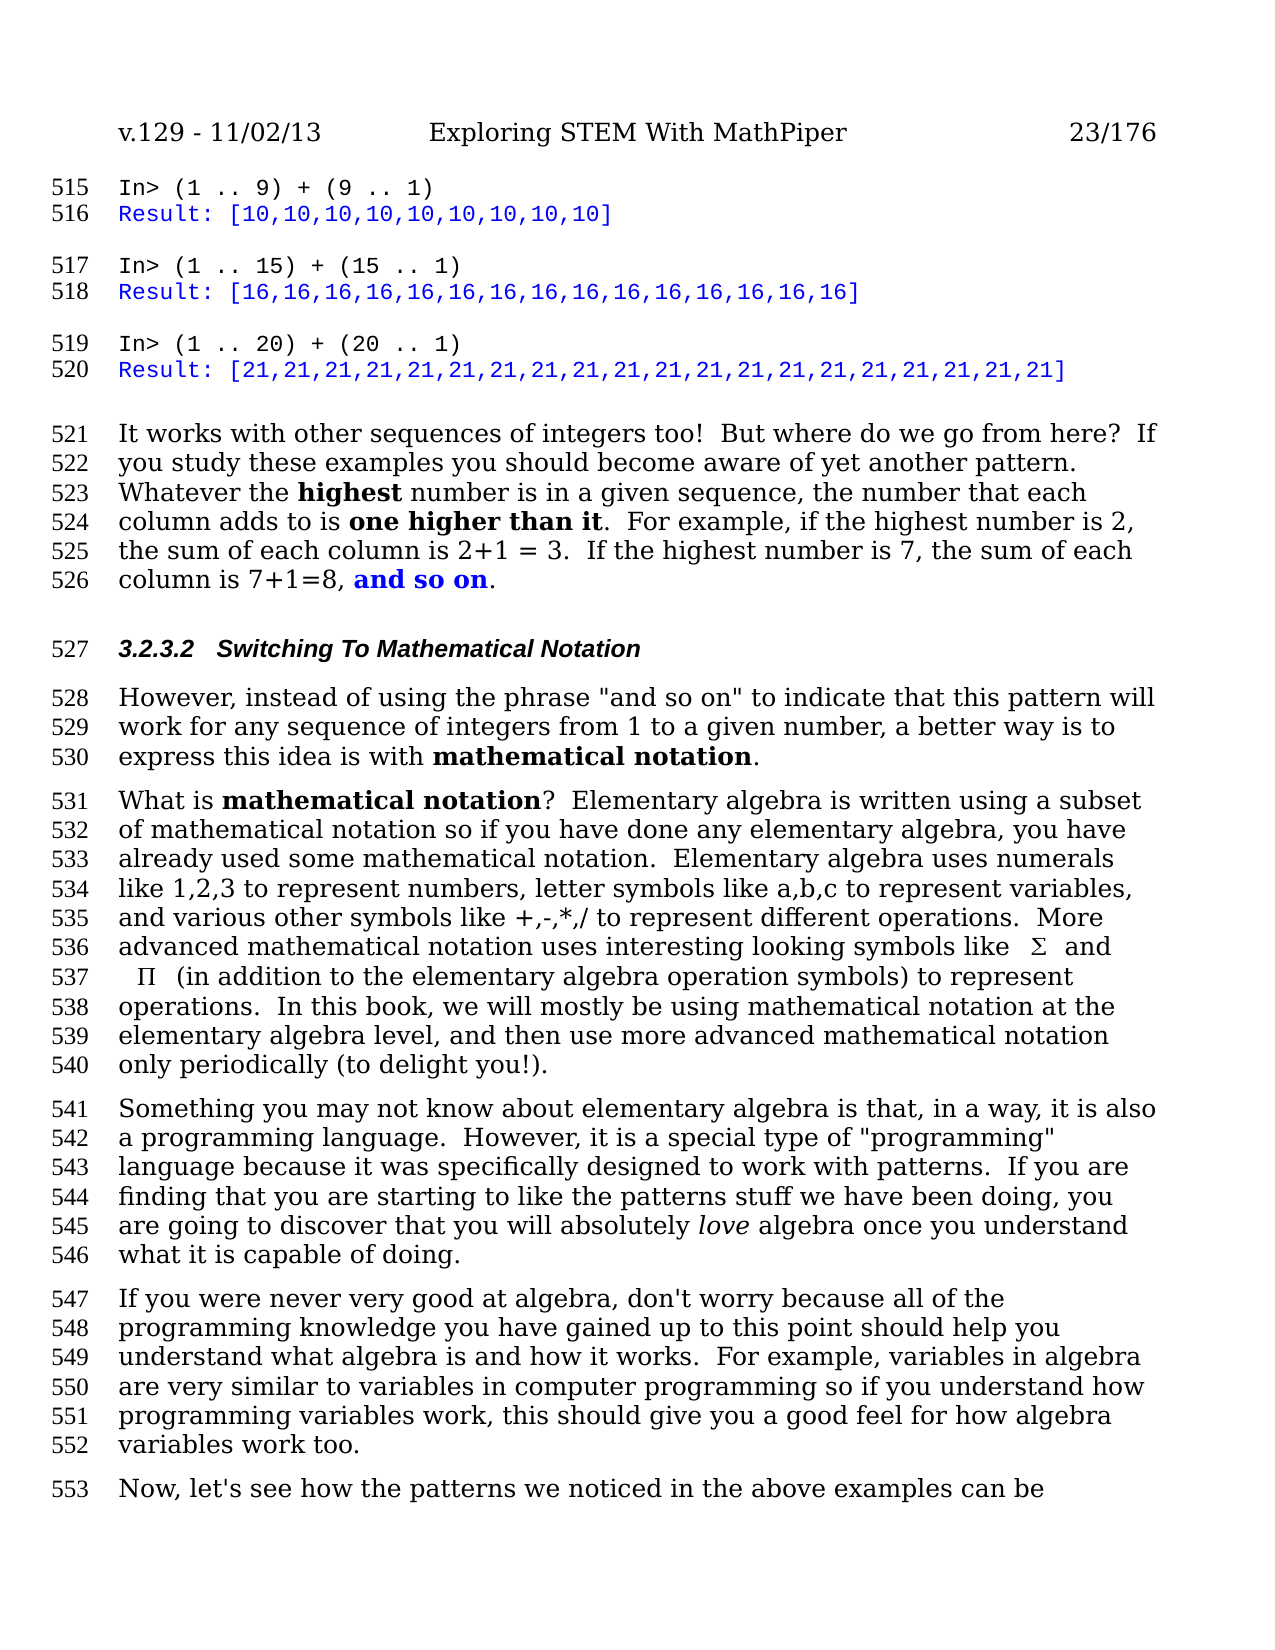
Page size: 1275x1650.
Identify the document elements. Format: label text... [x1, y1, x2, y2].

subtitle Switching To Mathematical Notation [118, 634, 1157, 662]
text Now, let's see how the patterns we noticed in the above examples can be [118, 1474, 1157, 1503]
text Result: [10,10,10,10,10,10,10,10,10] [118, 203, 1157, 229]
text In> (1 .. 20) + (20 .. 1) [118, 332, 1157, 358]
text Something you may not know about elementary algebra is that, in a way, it is also a programming language. However, it is a special type of "programming" language because it was specifically designed to work with patterns. If you are finding that you are starting to like the patterns stuff we have been doing, you are going to discover that you will absolutely love algebra once you understand what it is capable of doing. [118, 1094, 1157, 1269]
text However, instead of using the phrase "and so on" to indicate that this pattern will work for any sequence of integers from 1 to a given number, a better way is to express this idea is with mathematical notation. [118, 683, 1157, 771]
text What is mathematical notation? Elementary algebra is written using a subset of mathematical notation so if you have done any elementary algebra, you have already used some mathematical notation. Elementary algebra uses numerals like 1,2,3 to represent numbers, letter symbols like a,b,c to represent variables, and various other symbols like +,-,*,/ to represent different operations. More advanced mathematical notation uses interesting looking symbols likeand(in addition to the elementary algebra operation symbols) to represent operations. In this book, we will mostly be using mathematical notation at the elementary algebra level, and then use more advanced mathematical notation only periodically (to delight you!). [118, 786, 1157, 1079]
text It works with other sequences of integers too! But where do we go from here? If you study these examples you should become aware of yet another pattern. Whatever the highest number is in a given sequence, the number that each column adds to is one higher than it. For example, if the highest number is 2, the sum of each column is 2+1 = 3. If the highest number is 7, the sum of each column is 7+1=8, and so on. [118, 419, 1157, 595]
text Result: [21,21,21,21,21,21,21,21,21,21,21,21,21,21,21,21,21,21,21,21] [118, 358, 1157, 384]
text Result: [16,16,16,16,16,16,16,16,16,16,16,16,16,16,16] [118, 281, 1157, 306]
text In> (1 .. 9) + (9 .. 1) [118, 177, 1157, 203]
text If you were never very good at algebra, don't worry because all of the programming knowledge you have gained up to this point should help you understand what algebra is and how it works. For example, variables in algebra are very similar to variables in computer programming so if you understand how programming variables work, this should give you a good feel for how algebra variables work too. [118, 1284, 1157, 1459]
text In> (1 .. 15) + (15 .. 1) [118, 254, 1157, 281]
